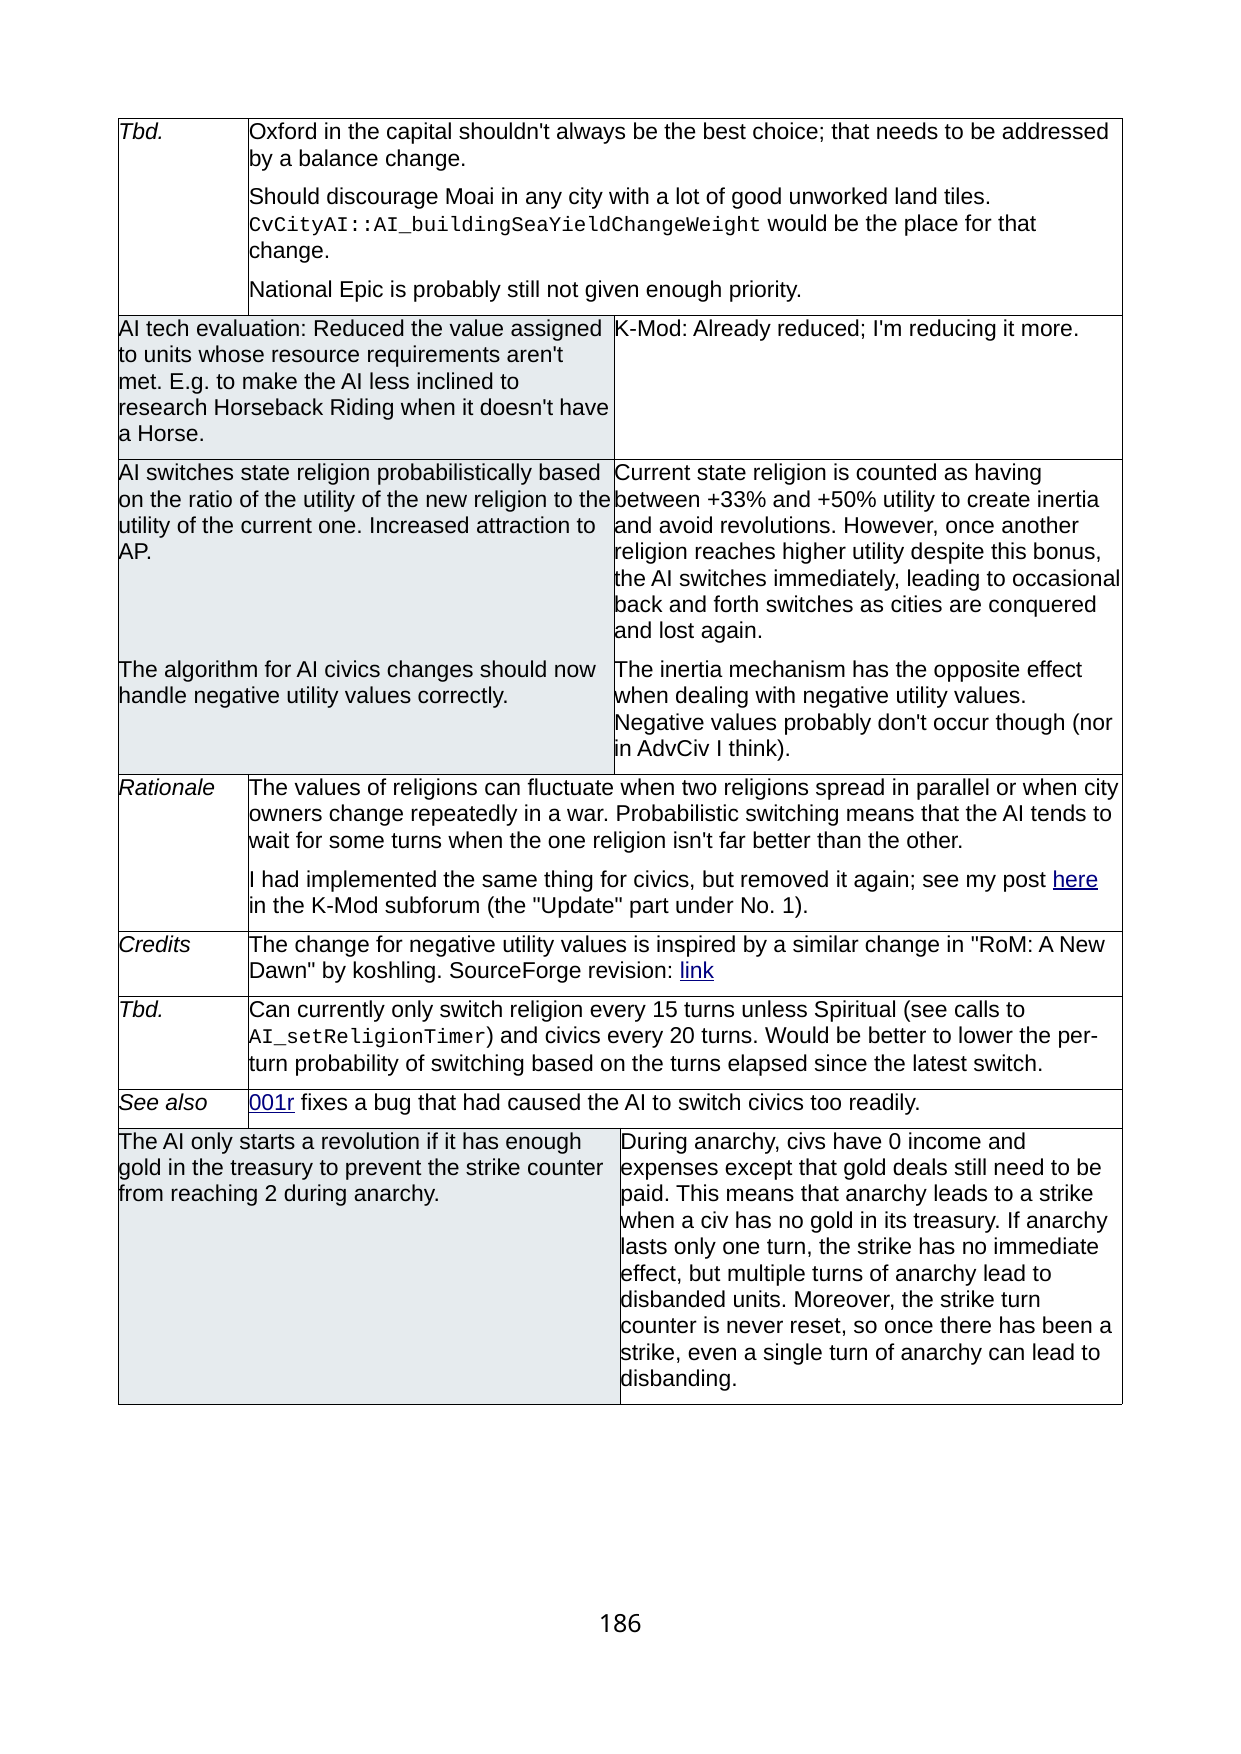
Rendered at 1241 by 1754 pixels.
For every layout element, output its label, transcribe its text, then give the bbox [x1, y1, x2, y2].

table_cell K-Mod: Already reduced; I'm reducing it more. [615, 316, 1122, 459]
table_cell AI switches state religion probabilistically based on the ratio of the utility of the new religion to the utility of the current one. Increased attraction to AP. The algorithm for AI civics changes should now handle negative utility values correctly. [119, 460, 614, 774]
table_cell Current state religion is counted as having between +33% and +50% utility to create inertia and avoid revolutions. However, once another religion reaches higher utility despite this bonus, the AI switches immediately, leading to occasional back and forth switches as cities are conquered and lost again. The inertia mechanism has the opposite effect when dealing with negative utility values. Negative values probably don't occur though (nor in AdvCiv I think). [615, 460, 1122, 774]
table_cell The values of religions can fluctuate when two religions spread in parallel or when city owners change repeatedly in a war. Probabilistic switching means that the AI tends to wait for some turns when the one religion isn't far better than the other. I had implemented the same thing for civics, but removed it again; see my post here in the K-Mod subforum (the "Update" part under No. 1). [249, 775, 1122, 931]
table_cell Can currently only switch religion every 15 turns unless Spiritual (see calls to AI_setReligionTimer) and civics every 20 turns. Would be better to lower the per-turn probability of switching based on the turns elapsed since the latest switch. [249, 997, 1122, 1089]
table_cell Tbd. [119, 119, 248, 315]
table_cell The change for negative utility values is inspired by a similar change in "RoM: A New Dawn" by koshling. SourceForge revision: link [249, 932, 1122, 996]
table_cell The AI only starts a revolution if it has enough gold in the treasury to prevent the strike counter from reaching 2 during anarchy. [119, 1129, 620, 1404]
table_cell During anarchy, civs have 0 income and expenses except that gold deals still need to be paid. This means that anarchy leads to a strike when a civ has no gold in its treasury. If anarchy lasts only one turn, the strike has no immediate effect, but multiple turns of anarchy lead to disbanded units. Moreover, the strike turn counter is never reset, so once there has been a strike, even a single turn of anarchy can lead to disbanding. [621, 1129, 1122, 1404]
table_cell AI tech evaluation: Reduced the value assigned to units whose resource requirements aren't met. E.g. to make the AI less inclined to research Horseback Riding when it doesn't have a Horse. [119, 316, 614, 459]
table_cell See also [119, 1090, 248, 1128]
table_cell Oxford in the capital shouldn't always be the best choice; that needs to be addressed by a balance change. Should discourage Moai in any city with a lot of good unworked land tiles. CvCityAI::AI_buildingSeaYieldChangeWeight would be the place for that change. National Epic is probably still not given enough priority. [249, 119, 1122, 315]
table_cell Credits [119, 932, 248, 996]
table_cell 001r fixes a bug that had caused the AI to switch civics too readily. [249, 1090, 1122, 1128]
table_cell Tbd. [119, 997, 248, 1089]
table_cell Rationale [119, 775, 248, 931]
